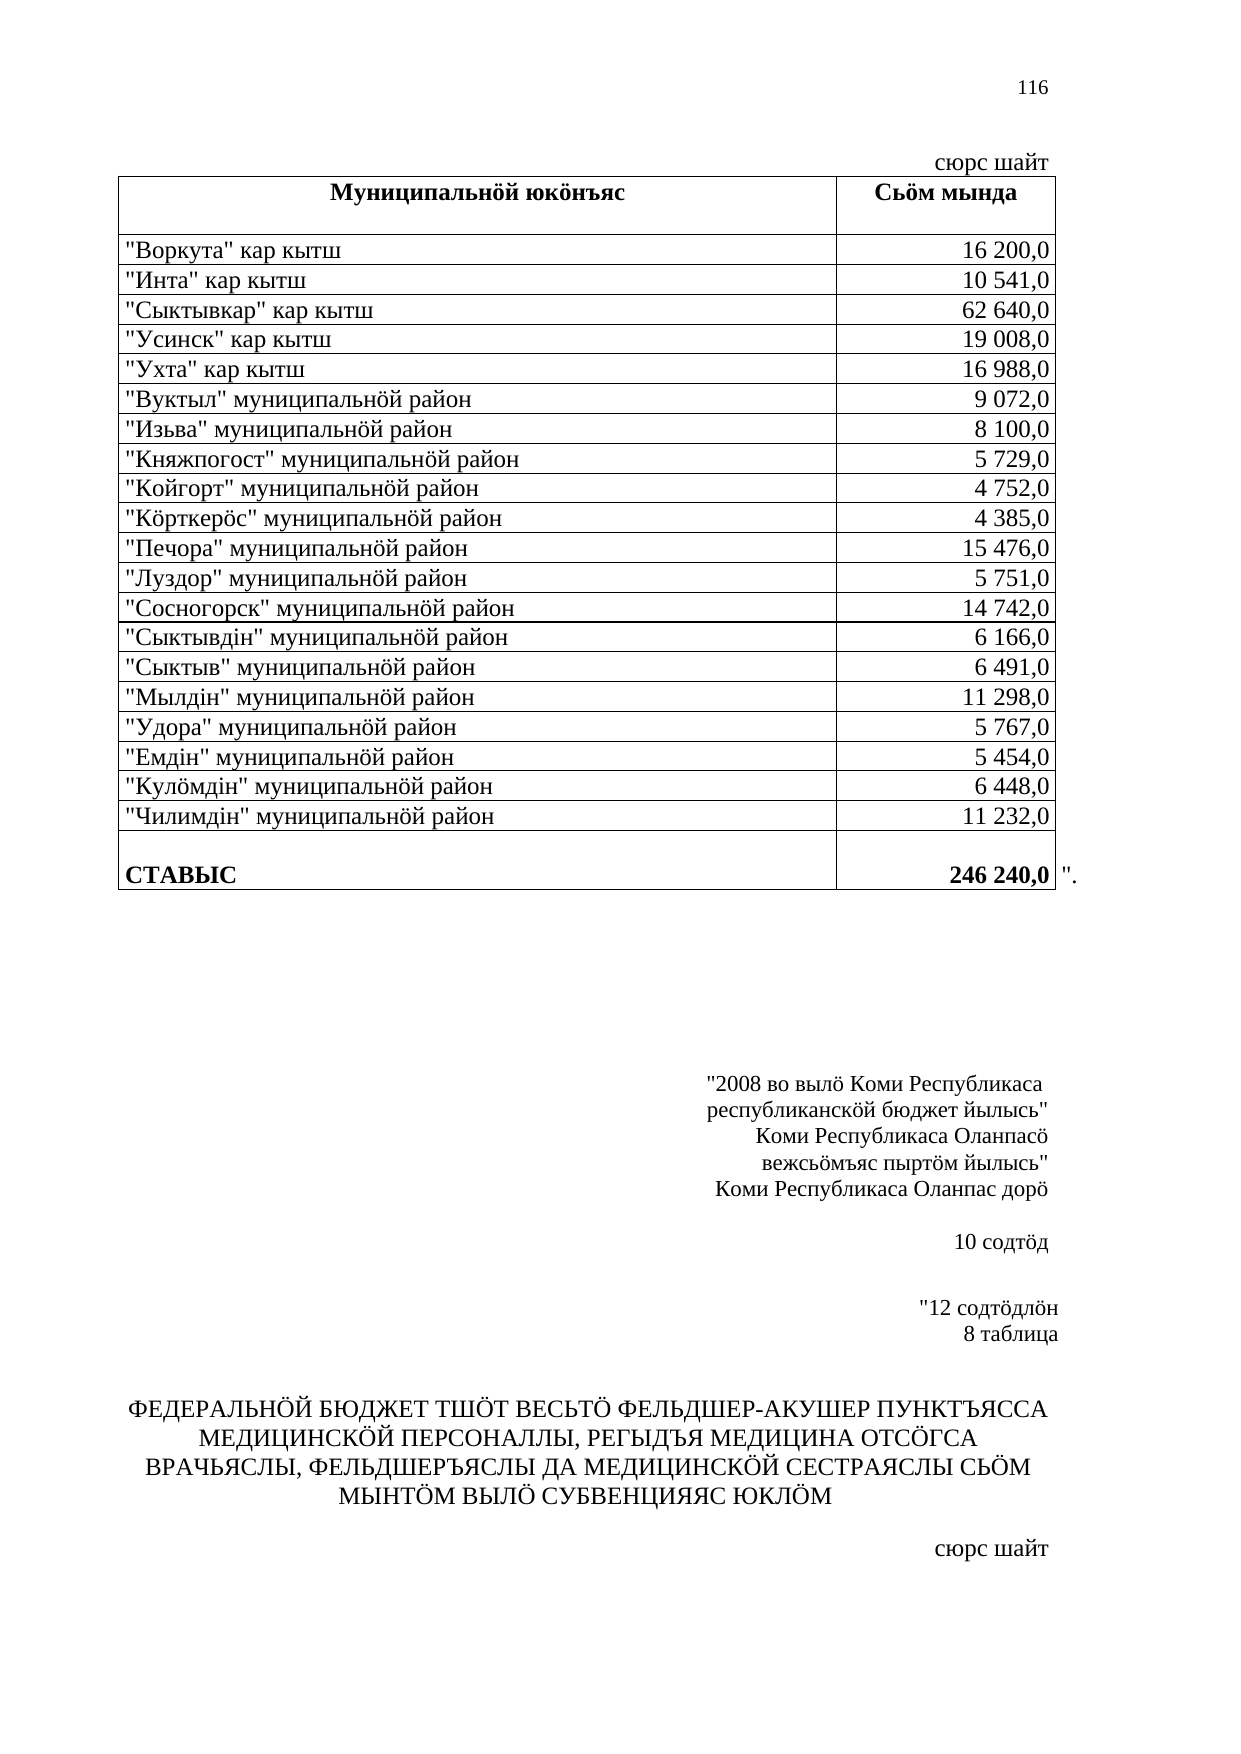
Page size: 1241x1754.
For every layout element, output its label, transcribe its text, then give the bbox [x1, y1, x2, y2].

table_cell "Сыктывкар" кар кытш [119, 295, 836, 323]
text Коми Республикаса Оланпас дорö [118, 1175, 1048, 1201]
table_cell "Мылдiн" муниципальнöй район [119, 682, 836, 711]
text сюрс шайт [118, 1533, 1048, 1562]
table_cell [1056, 234, 1093, 264]
table_cell "Емдiн" муниципальнöй район [119, 742, 836, 770]
text вежсьöмъяс пыртöм йылысь" [118, 1149, 1048, 1175]
table_cell [1056, 473, 1093, 502]
table_header Муниципальнöй юкöнъяс [119, 177, 836, 234]
table_cell [1056, 800, 1093, 830]
table_cell "Койгорт" муниципальнöй район [119, 474, 836, 502]
table_cell "Луздор" муниципальнöй район [119, 563, 836, 592]
table_cell [1056, 413, 1093, 443]
table_cell 5 767,0 [837, 712, 1055, 741]
table_cell [1056, 770, 1093, 800]
table_cell 5 751,0 [837, 563, 1055, 592]
table_cell "Кöрткерöс" муниципальнöй район [119, 503, 836, 532]
table_cell 15 476,0 [837, 533, 1055, 562]
table_cell [1056, 383, 1093, 413]
table_cell 4 752,0 [837, 474, 1055, 502]
table_cell [1056, 621, 1093, 651]
table_cell "Изьва" муниципальнöй район [119, 414, 836, 443]
table_cell [1056, 502, 1093, 532]
table_cell [1056, 353, 1093, 383]
table_cell "Усинск" кар кытш [119, 325, 836, 353]
table_cell "Сыктывдiн" муниципальнöй район [119, 623, 836, 651]
table_cell 62 640,0 [837, 295, 1055, 323]
table_cell 16 988,0 [837, 354, 1055, 383]
table_cell 14 742,0 [837, 593, 1055, 621]
table_cell 246 240,0 [837, 831, 1055, 888]
table_cell [1056, 324, 1093, 353]
table_cell "Инта" кар кытш [119, 265, 836, 294]
table_cell "Сосногорск" муниципальнöй район [119, 593, 836, 621]
table_cell 19 008,0 [837, 325, 1055, 353]
table_cell [1056, 681, 1093, 711]
table_cell [1056, 443, 1093, 472]
table_cell [1056, 532, 1093, 562]
table_cell "Печора" муниципальнöй район [119, 533, 836, 562]
table_cell 9 072,0 [837, 384, 1055, 413]
table_cell 4 385,0 [837, 503, 1055, 532]
table_cell [1056, 592, 1093, 621]
text республиканскöй бюджет йылысь" [118, 1096, 1048, 1122]
table_cell [1056, 264, 1093, 294]
table_cell СТАВЫС [119, 831, 836, 888]
table_cell 11 232,0 [837, 801, 1055, 830]
table_cell [1056, 651, 1093, 681]
table_cell [1056, 294, 1093, 323]
text 8 таблица [118, 1320, 1058, 1346]
text 10 содтöд [118, 1228, 1048, 1254]
text Коми Республикаса Оланпасö [118, 1122, 1048, 1149]
table_cell 5 729,0 [837, 444, 1055, 472]
text ФЕДЕРАЛЬНÖЙ БЮДЖЕТ ТШÖТ ВЕСЬТÖ ФЕЛЬДШЕР-АКУШЕР ПУНКТЪЯССА МЕДИЦИНСКÖЙ ПЕРСОНАЛЛЫ, РЕГЫДЪЯ МЕДИЦИНА ОТСÖГСА ВРАЧЬЯСЛЫ, ФЕЛЬДШЕРЪЯСЛЫ ДА МЕДИЦИНСКÖЙ СЕСТРАЯСЛЫ СЬÖМ МЫНТÖМ ВЫЛÖ СУБВЕНЦИЯЯС ЮКЛÖМ [118, 1394, 1058, 1509]
table_cell [1056, 741, 1093, 770]
text "12 содтöдлöн [118, 1294, 1058, 1320]
table_cell "Кулöмдiн" муниципальнöй район [119, 771, 836, 800]
text "2008 во вылö Коми Республикаса [118, 1070, 1048, 1096]
table_cell 6 448,0 [837, 771, 1055, 800]
table_cell "Княжпогост" муниципальнöй район [119, 444, 836, 472]
table_cell 6 166,0 [837, 623, 1055, 651]
table_cell "Воркута" кар кытш [119, 235, 836, 264]
table_cell 10 541,0 [837, 265, 1055, 294]
table_cell [1056, 562, 1093, 592]
text сюрс шайт [118, 147, 1048, 176]
table_cell 6 491,0 [837, 652, 1055, 681]
table_header Сьöм мында [837, 177, 1055, 234]
table_cell "Вуктыл" муниципальнöй район [119, 384, 836, 413]
table_cell 11 298,0 [837, 682, 1055, 711]
table_cell "Чилимдiн" муниципальнöй район [119, 801, 836, 830]
table_cell 5 454,0 [837, 742, 1055, 770]
table_cell "Ухта" кар кытш [119, 354, 836, 383]
table_cell "Сыктыв" муниципальнöй район [119, 652, 836, 681]
table_cell 8 100,0 [837, 414, 1055, 443]
table_header [1056, 176, 1093, 234]
table_cell 16 200,0 [837, 235, 1055, 264]
table_cell ". [1056, 830, 1093, 888]
table_cell "Удора" муниципальнöй район [119, 712, 836, 741]
table_cell [1056, 711, 1093, 741]
